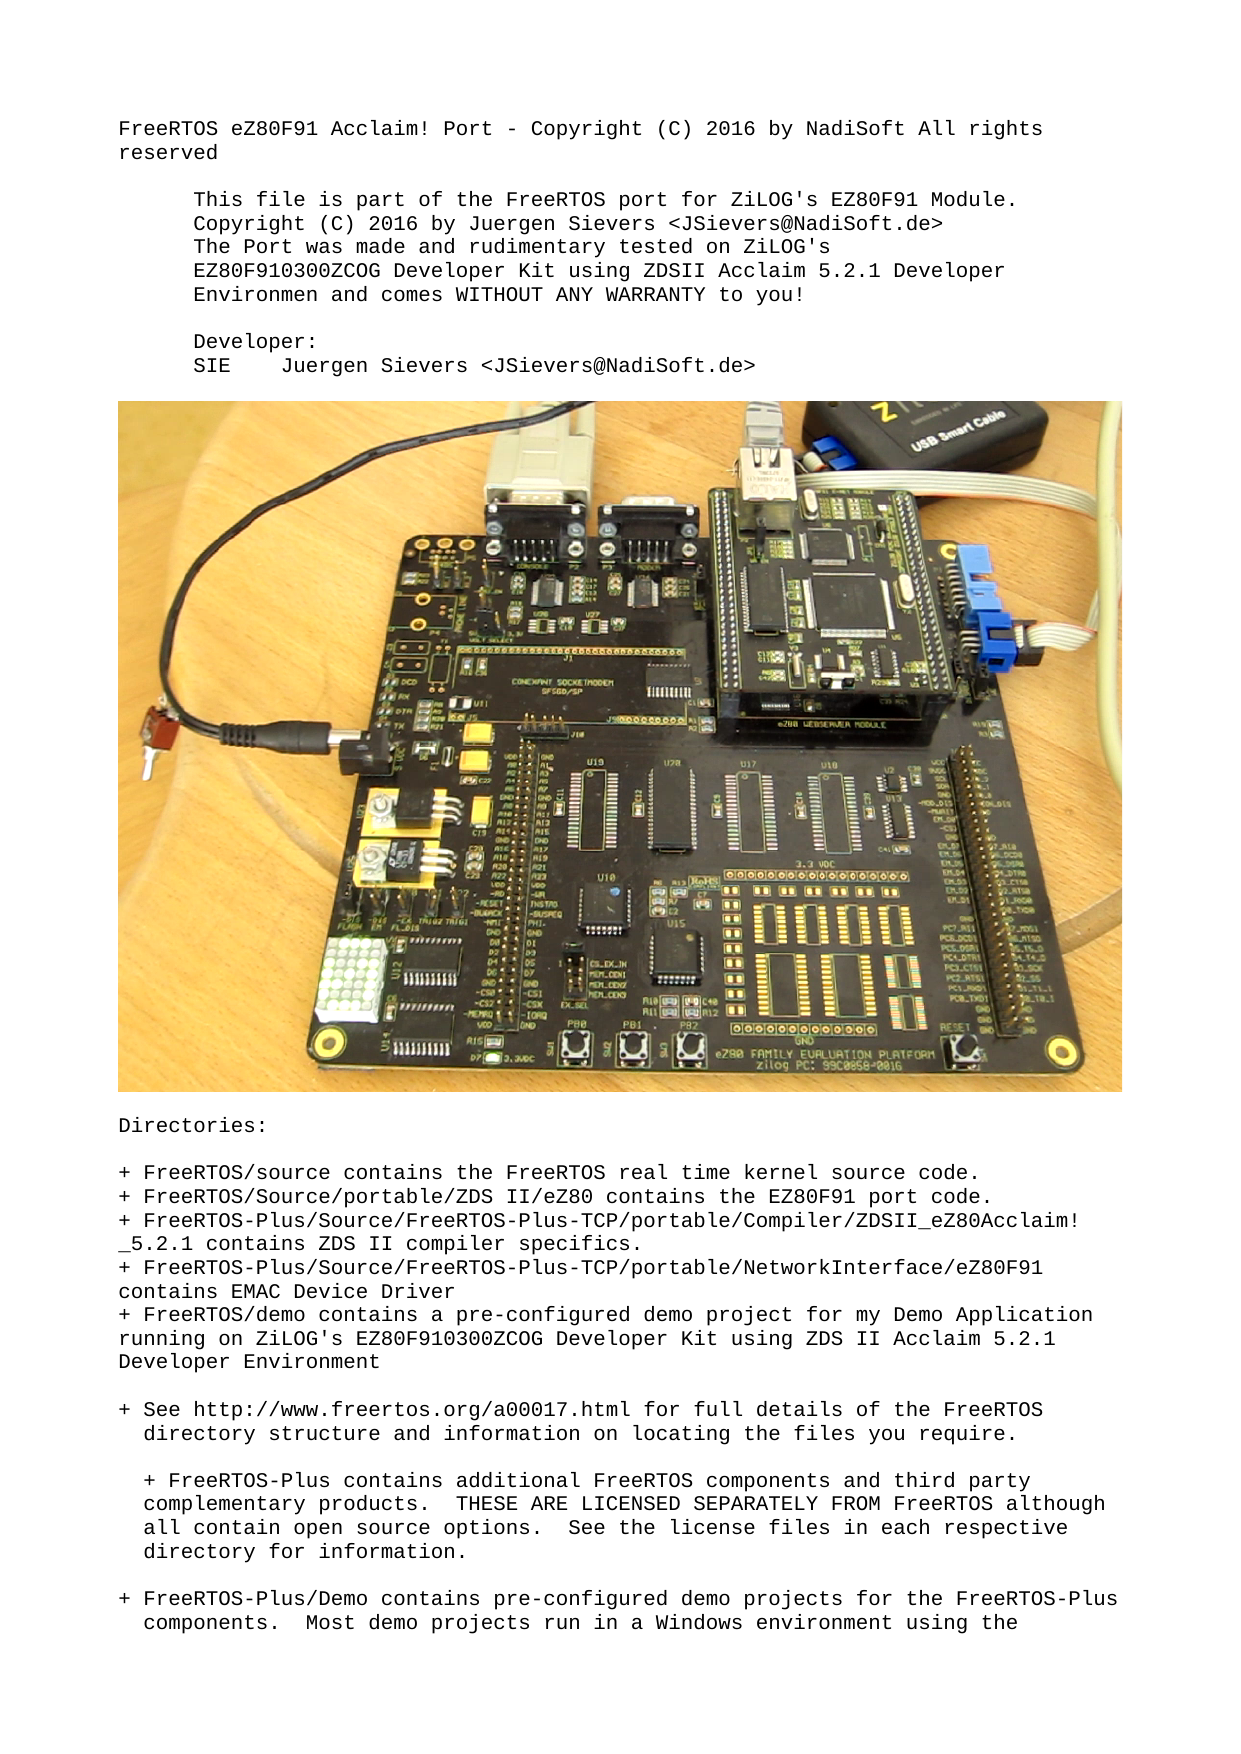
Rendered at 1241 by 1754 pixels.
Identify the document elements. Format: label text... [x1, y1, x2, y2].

text Developer: [118, 331, 1122, 354]
picture [118, 401, 1123, 1092]
text directory structure and information on locating the files you require. [118, 1422, 1122, 1446]
text SIE Juergen Sievers <JSievers@NadiSoft.de> [118, 354, 1122, 378]
text The Port was made and rudimentary tested on ZiLOG's [118, 236, 1122, 260]
text + FreeRTOS/Source/portable/ZDS II/eZ80 contains the EZ80F91 port code. [118, 1186, 1122, 1210]
text + See http://www.freertos.org/a00017.html for full details of the FreeRTOS [118, 1399, 1122, 1422]
text + FreeRTOS-Plus/Demo contains pre-configured demo projects for the FreeRTOS-Plus [118, 1588, 1122, 1612]
text Directories: [118, 1115, 1122, 1139]
text Copyright (C) 2016 by Juergen Sievers <JSievers@NadiSoft.de> [118, 213, 1122, 236]
text + FreeRTOS-Plus contains additional FreeRTOS components and third party [118, 1470, 1122, 1493]
text complementary products. THESE ARE LICENSED SEPARATELY FROM FreeRTOS although [118, 1493, 1122, 1517]
text + FreeRTOS-Plus/Source/FreeRTOS-Plus-TCP/portable/NetworkInterface/eZ80F91 contains EMAC Device Driver [118, 1257, 1122, 1304]
text EZ80F910300ZCOG Developer Kit using ZDSII Acclaim 5.2.1 Developer [118, 260, 1122, 284]
text This file is part of the FreeRTOS port for ZiLOG's EZ80F91 Module. [118, 189, 1122, 213]
text + FreeRTOS/source contains the FreeRTOS real time kernel source code. [118, 1162, 1122, 1186]
text components. Most demo projects run in a Windows environment using the [118, 1612, 1122, 1635]
text + FreeRTOS/demo contains a pre-configured demo project for my Demo Application running on ZiLOG's EZ80F910300ZCOG Developer Kit using ZDS II Acclaim 5.2.1 Developer Environment [118, 1304, 1122, 1375]
text directory for information. [118, 1541, 1122, 1564]
text + FreeRTOS-Plus/Source/FreeRTOS-Plus-TCP/portable/Compiler/ZDSII_eZ80Acclaim!_5.2.1 contains ZDS II compiler specifics. [118, 1210, 1122, 1257]
text all contain open source options. See the license files in each respective [118, 1517, 1122, 1541]
text FreeRTOS eZ80F91 Acclaim! Port - Copyright (C) 2016 by NadiSoft All rights reserved [118, 118, 1122, 165]
text Environmen and comes WITHOUT ANY WARRANTY to you! [118, 284, 1122, 307]
